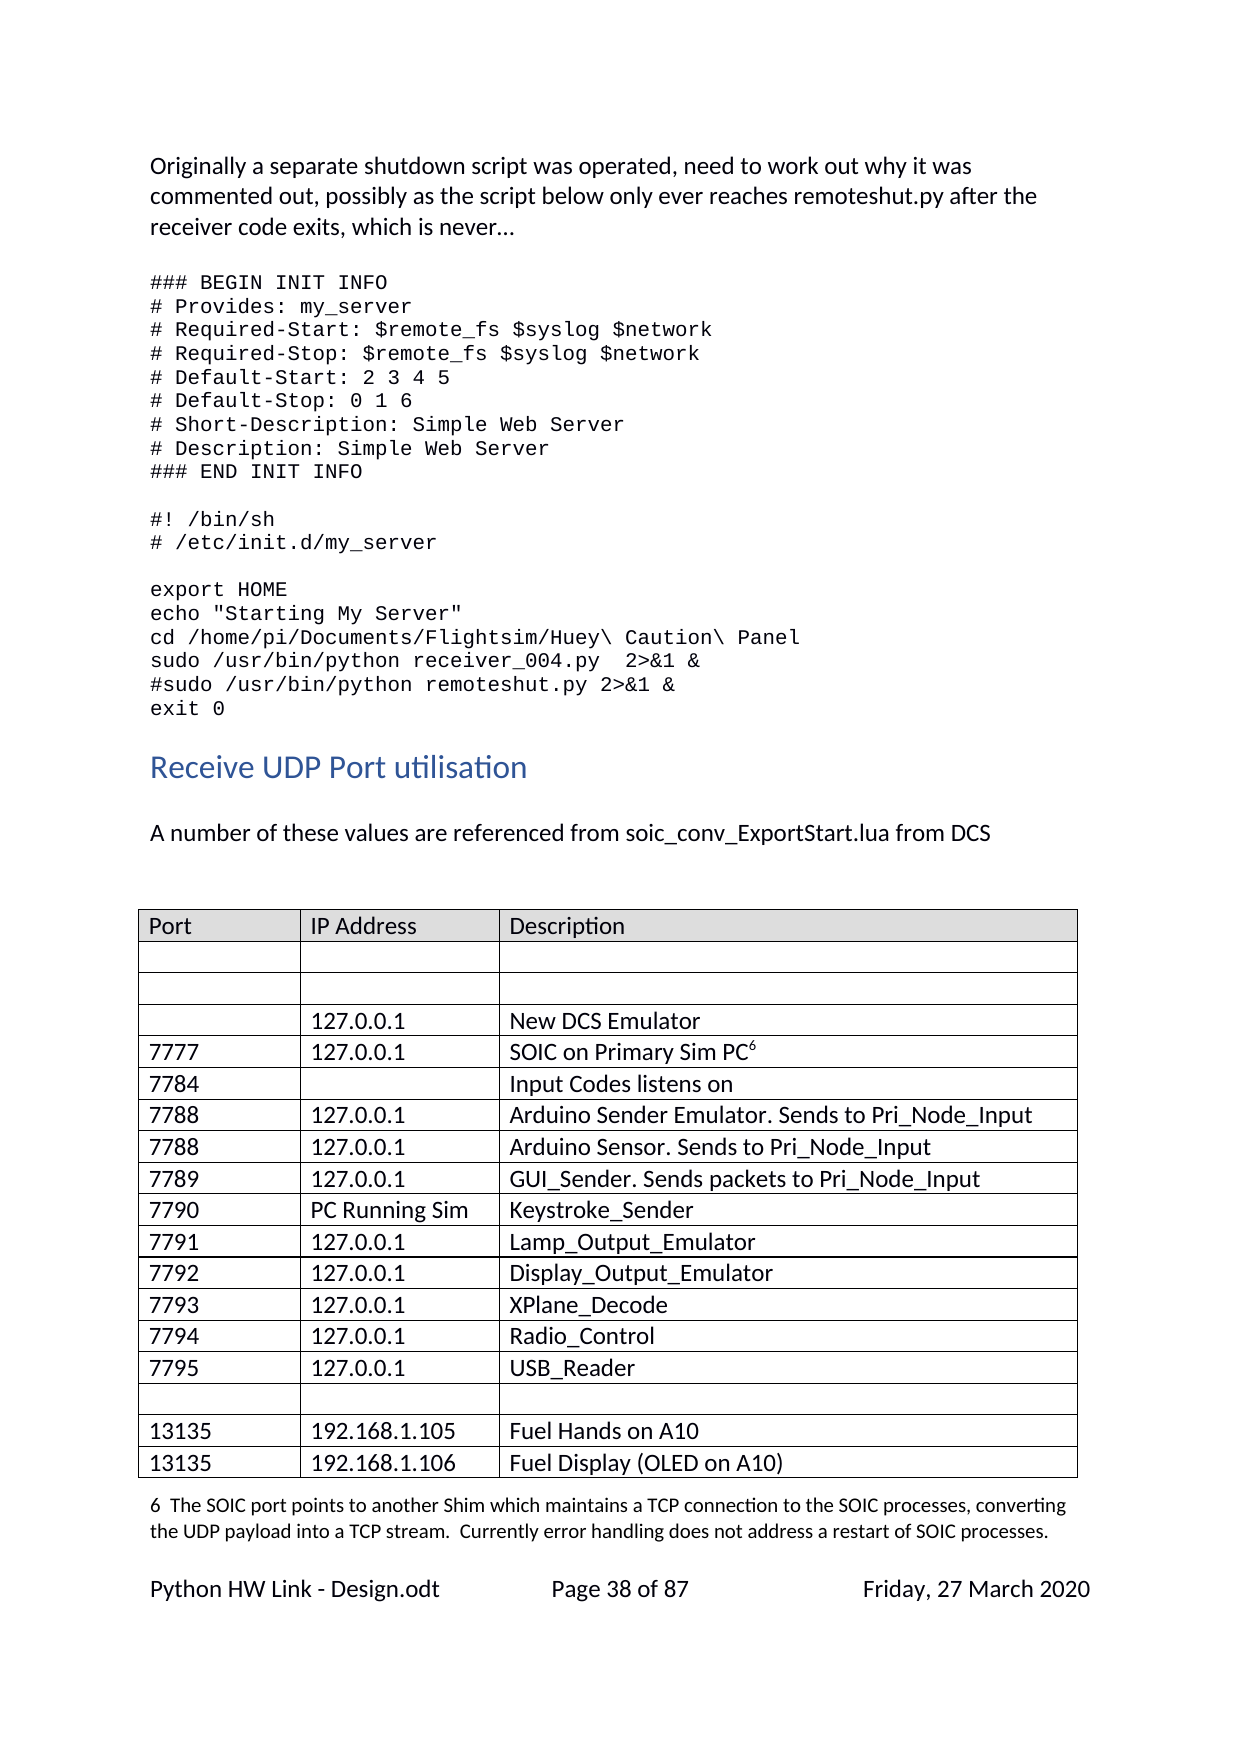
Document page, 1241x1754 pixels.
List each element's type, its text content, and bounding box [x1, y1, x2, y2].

table_cell 7791 [139, 1226, 300, 1256]
table_cell [139, 942, 300, 972]
table_cell [500, 1384, 1077, 1414]
table_cell 7793 [139, 1289, 300, 1319]
table_cell 127.0.0.1 [301, 1352, 499, 1383]
table_cell GUI_Sender. Sends packets to Pri_Node_Input [500, 1163, 1077, 1193]
table_header IP Address [301, 910, 499, 941]
subtitle Receive UDP Port utilisation [150, 746, 1090, 787]
text # Required-Start: $remote_fs $syslog $network [150, 319, 1090, 343]
table_cell 127.0.0.1 [301, 1163, 499, 1193]
text #! /bin/sh [150, 508, 1090, 532]
table_cell [301, 1384, 499, 1414]
table_cell XPlane_Decode [500, 1289, 1077, 1319]
table_cell 127.0.0.1 [301, 1005, 499, 1035]
table_cell [500, 942, 1077, 972]
table_cell 7788 [139, 1100, 300, 1130]
text cd /home/pi/Documents/Flightsim/Huey\ Caution\ Panel [150, 627, 1090, 650]
table_cell [139, 1005, 300, 1035]
table_cell Radio_Control [500, 1321, 1077, 1351]
table_cell 127.0.0.1 [301, 1258, 499, 1288]
text # Description: Simple Web Server [150, 438, 1090, 461]
table_cell Lamp_Output_Emulator [500, 1226, 1077, 1256]
table_cell Arduino Sender Emulator. Sends to Pri_Node_Input [500, 1100, 1077, 1130]
table_cell [301, 1068, 499, 1098]
table_cell 7788 [139, 1131, 300, 1162]
table_cell [301, 942, 499, 972]
text sudo /usr/bin/python receiver_004.py 2>&1 & [150, 650, 1090, 674]
table_cell 13135 [139, 1447, 300, 1477]
table_cell USB_Reader [500, 1352, 1077, 1383]
table_cell PC Running Sim [301, 1194, 499, 1225]
text exit 0 [150, 698, 1090, 721]
text echo "Starting My Server" [150, 603, 1090, 627]
table_cell Input Codes listens on [500, 1068, 1077, 1098]
text # Default-Stop: 0 1 6 [150, 390, 1090, 414]
text # Short-Description: Simple Web Server [150, 414, 1090, 438]
table_cell 7784 [139, 1068, 300, 1098]
table_cell 127.0.0.1 [301, 1226, 499, 1256]
table_cell 127.0.0.1 [301, 1321, 499, 1351]
table_cell [139, 973, 300, 1004]
text # Provides: my_server [150, 296, 1090, 319]
text #sudo /usr/bin/python remoteshut.py 2>&1 & [150, 674, 1090, 698]
table_cell [139, 1384, 300, 1414]
table_cell 7792 [139, 1258, 300, 1288]
table_cell 127.0.0.1 [301, 1131, 499, 1162]
table_cell 192.168.1.105 [301, 1415, 499, 1446]
table_cell Fuel Display (OLED on A10) [500, 1447, 1077, 1477]
table_cell 7795 [139, 1352, 300, 1383]
table_cell 192.168.1.106 [301, 1447, 499, 1477]
table_cell Keystroke_Sender [500, 1194, 1077, 1225]
text # Required-Stop: $remote_fs $syslog $network [150, 343, 1090, 367]
text # Default-Start: 2 3 4 5 [150, 367, 1090, 390]
table_cell [301, 973, 499, 1004]
text Originally a separate shutdown script was operated, need to work out why it was commented out, possibly as the script below only ever reaches remoteshut.py after the receiver code exits, which is never… [150, 150, 1090, 242]
table_cell 127.0.0.1 [301, 1100, 499, 1130]
table_cell 127.0.0.1 [301, 1289, 499, 1319]
table_cell 13135 [139, 1415, 300, 1446]
table_cell Arduino Sensor. Sends to Pri_Node_Input [500, 1131, 1077, 1162]
text A number of these values are referenced from soic_conv_ExportStart.lua from DCS [150, 818, 1090, 848]
table_cell 7790 [139, 1194, 300, 1225]
table_cell [500, 973, 1077, 1004]
text ### BEGIN INIT INFO [150, 272, 1090, 296]
table_cell 7794 [139, 1321, 300, 1351]
text ### END INIT INFO [150, 461, 1090, 485]
table_cell New DCS Emulator [500, 1005, 1077, 1035]
text # /etc/init.d/my_server [150, 532, 1090, 556]
text export HOME [150, 579, 1090, 603]
table_cell Fuel Hands on A10 [500, 1415, 1077, 1446]
table_cell SOIC on Primary Sim PC [500, 1036, 1077, 1067]
table_cell Display_Output_Emulator [500, 1258, 1077, 1288]
table_cell 127.0.0.1 [301, 1036, 499, 1067]
table_cell 7789 [139, 1163, 300, 1193]
table_header Port [139, 910, 300, 941]
table_header Description [500, 910, 1077, 941]
table_cell 7777 [139, 1036, 300, 1067]
